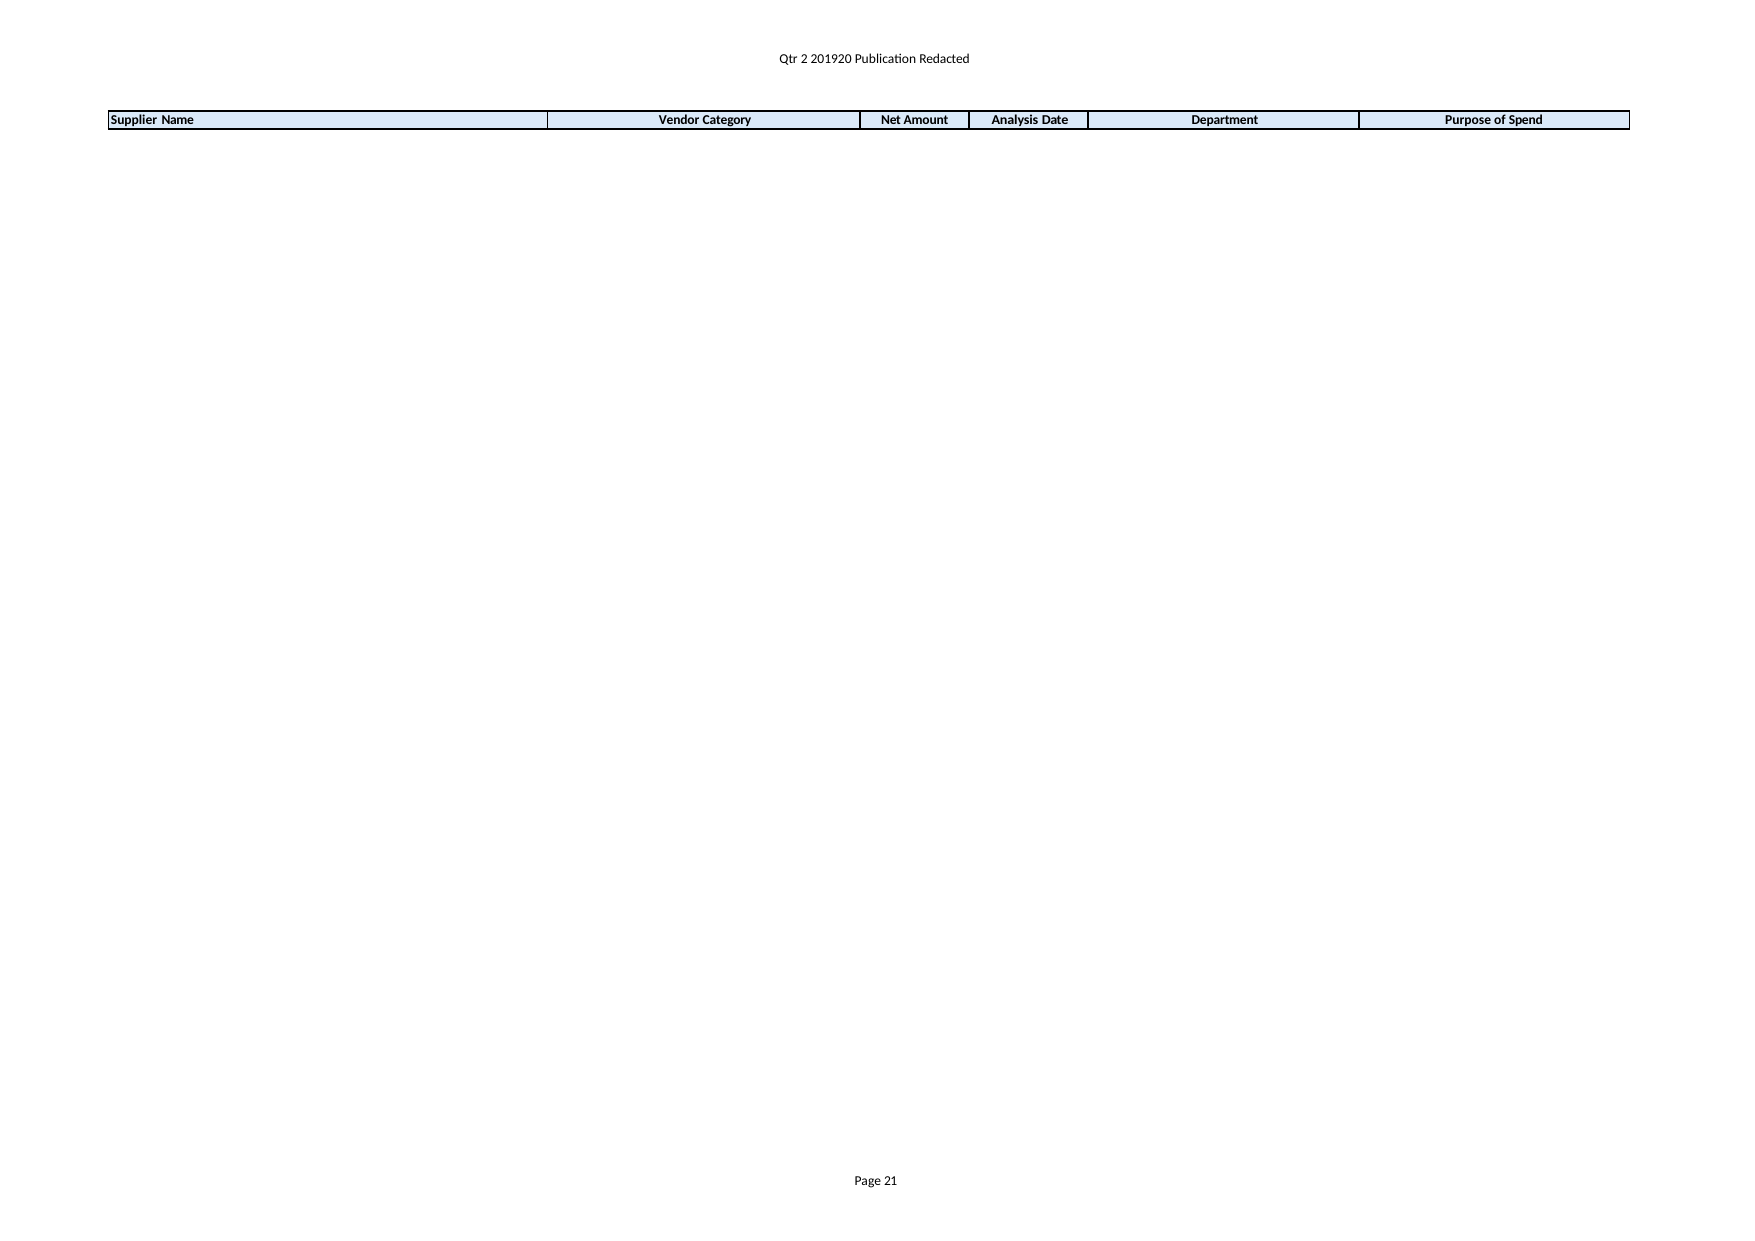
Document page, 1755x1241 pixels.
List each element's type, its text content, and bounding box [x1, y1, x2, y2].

table_header Net Amount [861, 112, 968, 128]
table_header Analysis Date [970, 112, 1087, 128]
table_header Vendor Category [548, 112, 859, 128]
table_header Supplier Name [109, 112, 547, 128]
table_header Purpose of Spend [1360, 112, 1629, 128]
table_header Department [1089, 112, 1358, 128]
